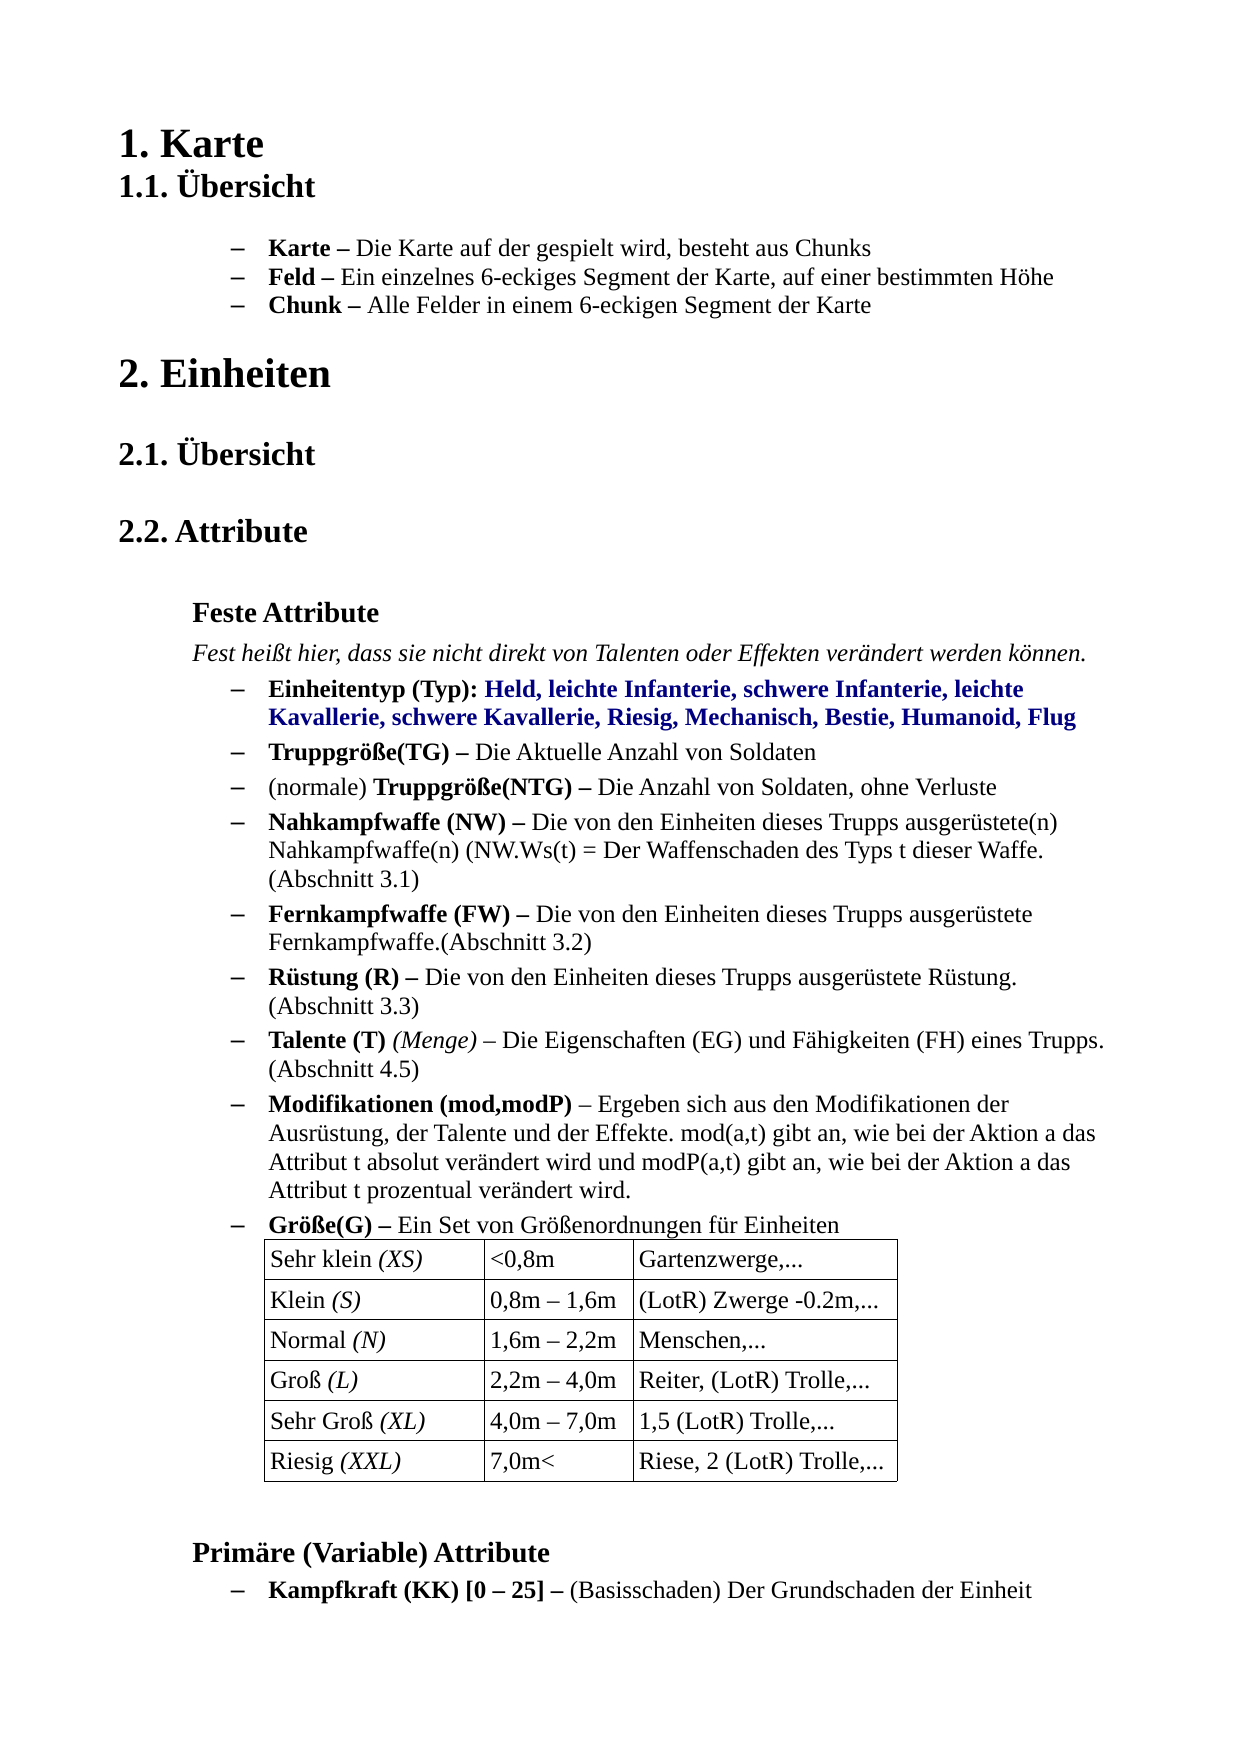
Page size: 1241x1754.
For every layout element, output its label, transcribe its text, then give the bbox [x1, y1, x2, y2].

table_cell 1,5 (LotR) Trolle,... [634, 1401, 897, 1440]
table_cell 7,0m< [485, 1441, 633, 1481]
text 1.1. Übersicht [118, 166, 1122, 204]
table_cell 4,0m – 7,0m [485, 1401, 633, 1440]
table_cell Sehr Groß (XL) [265, 1401, 484, 1440]
list Karte – Die Karte auf der gespielt wird, besteht aus Chunks [231, 233, 1122, 262]
table_cell Klein (S) [265, 1280, 484, 1319]
text Feste Attribute [118, 595, 1122, 628]
text Primäre (Variable) Attribute [118, 1531, 1122, 1569]
table_header <0,8m [485, 1240, 633, 1279]
list Chunk – Alle Felder in einem 6-eckigen Segment der Karte [231, 291, 1122, 319]
text Fest heißt hier, dass sie nicht direkt von Talenten oder Effekten verändert werden können. [118, 634, 1122, 668]
list Größe(G) – Ein Set von Größenordnungen für Einheiten [231, 1210, 1122, 1239]
table_cell Reiter, (LotR) Trolle,... [634, 1361, 897, 1400]
list Feld – Ein einzelnes 6-eckiges Segment der Karte, auf einer bestimmten Höhe [231, 262, 1122, 291]
text 1. Karte [118, 118, 1122, 166]
text 2.1. Übersicht [118, 434, 1122, 473]
table_cell 1,6m – 2,2m [485, 1320, 633, 1360]
table_cell 2,2m – 4,0m [485, 1361, 633, 1400]
list Talente (T) (Menge) – Die Eigenschaften (EG) und Fähigkeiten (FH) eines Trupps. (Abschnitt 4.5) [231, 1026, 1122, 1083]
table_header Sehr klein (XS) [265, 1240, 484, 1279]
text 2.2. Attribute [118, 511, 1122, 549]
list Kampfkraft (KK) [0 – 25] – (Basisschaden) Der Grundschaden der Einheit [231, 1575, 1122, 1604]
list (normale) Truppgröße(NTG) – Die Anzahl von Soldaten, ohne Verluste [231, 772, 1122, 801]
list 2. Einheiten [118, 348, 1122, 396]
list Nahkampfwaffe (NW) – Die von den Einheiten dieses Trupps ausgerüstete(n) Nahkampfwaffe(n) (NW.Ws(t) = Der Waffenschaden des Typs t dieser Waffe. (Abschnitt 3.1) [231, 807, 1122, 893]
list Fernkampfwaffe (FW) – Die von den Einheiten dieses Trupps ausgerüstete Fernkampfwaffe.(Abschnitt 3.2) [231, 899, 1122, 956]
list Modifikationen (mod,modP) – Ergeben sich aus den Modifikationen der Ausrüstung, der Talente und der Effekte. mod(a,t) gibt an, wie bei der Aktion a das Attribut t absolut verändert wird und modP(a,t) gibt an, wie bei der Aktion a das Attribut t prozentual verändert wird. [231, 1089, 1122, 1204]
list Truppgröße(TG) – Die Aktuelle Anzahl von Soldaten [231, 737, 1122, 766]
table_cell Riesig (XXL) [265, 1441, 484, 1481]
list Rüstung (R) – Die von den Einheiten dieses Trupps ausgerüstete Rüstung. (Abschnitt 3.3) [231, 962, 1122, 1020]
table_cell Groß (L) [265, 1361, 484, 1400]
table_header Gartenzwerge,... [634, 1240, 897, 1279]
list Einheitentyp (Typ): Held, leichte Infanterie, schwere Infanterie, leichte Kavallerie, schwere Kavallerie, Riesig, Mechanisch, Bestie, Humanoid, Flug [231, 674, 1122, 731]
table_cell 0,8m – 1,6m [485, 1280, 633, 1319]
table_cell Normal (N) [265, 1320, 484, 1360]
table_cell (LotR) Zwerge -0.2m,... [634, 1280, 897, 1319]
table_cell Riese, 2 (LotR) Trolle,... [634, 1441, 897, 1481]
table_cell Menschen,... [634, 1320, 897, 1360]
